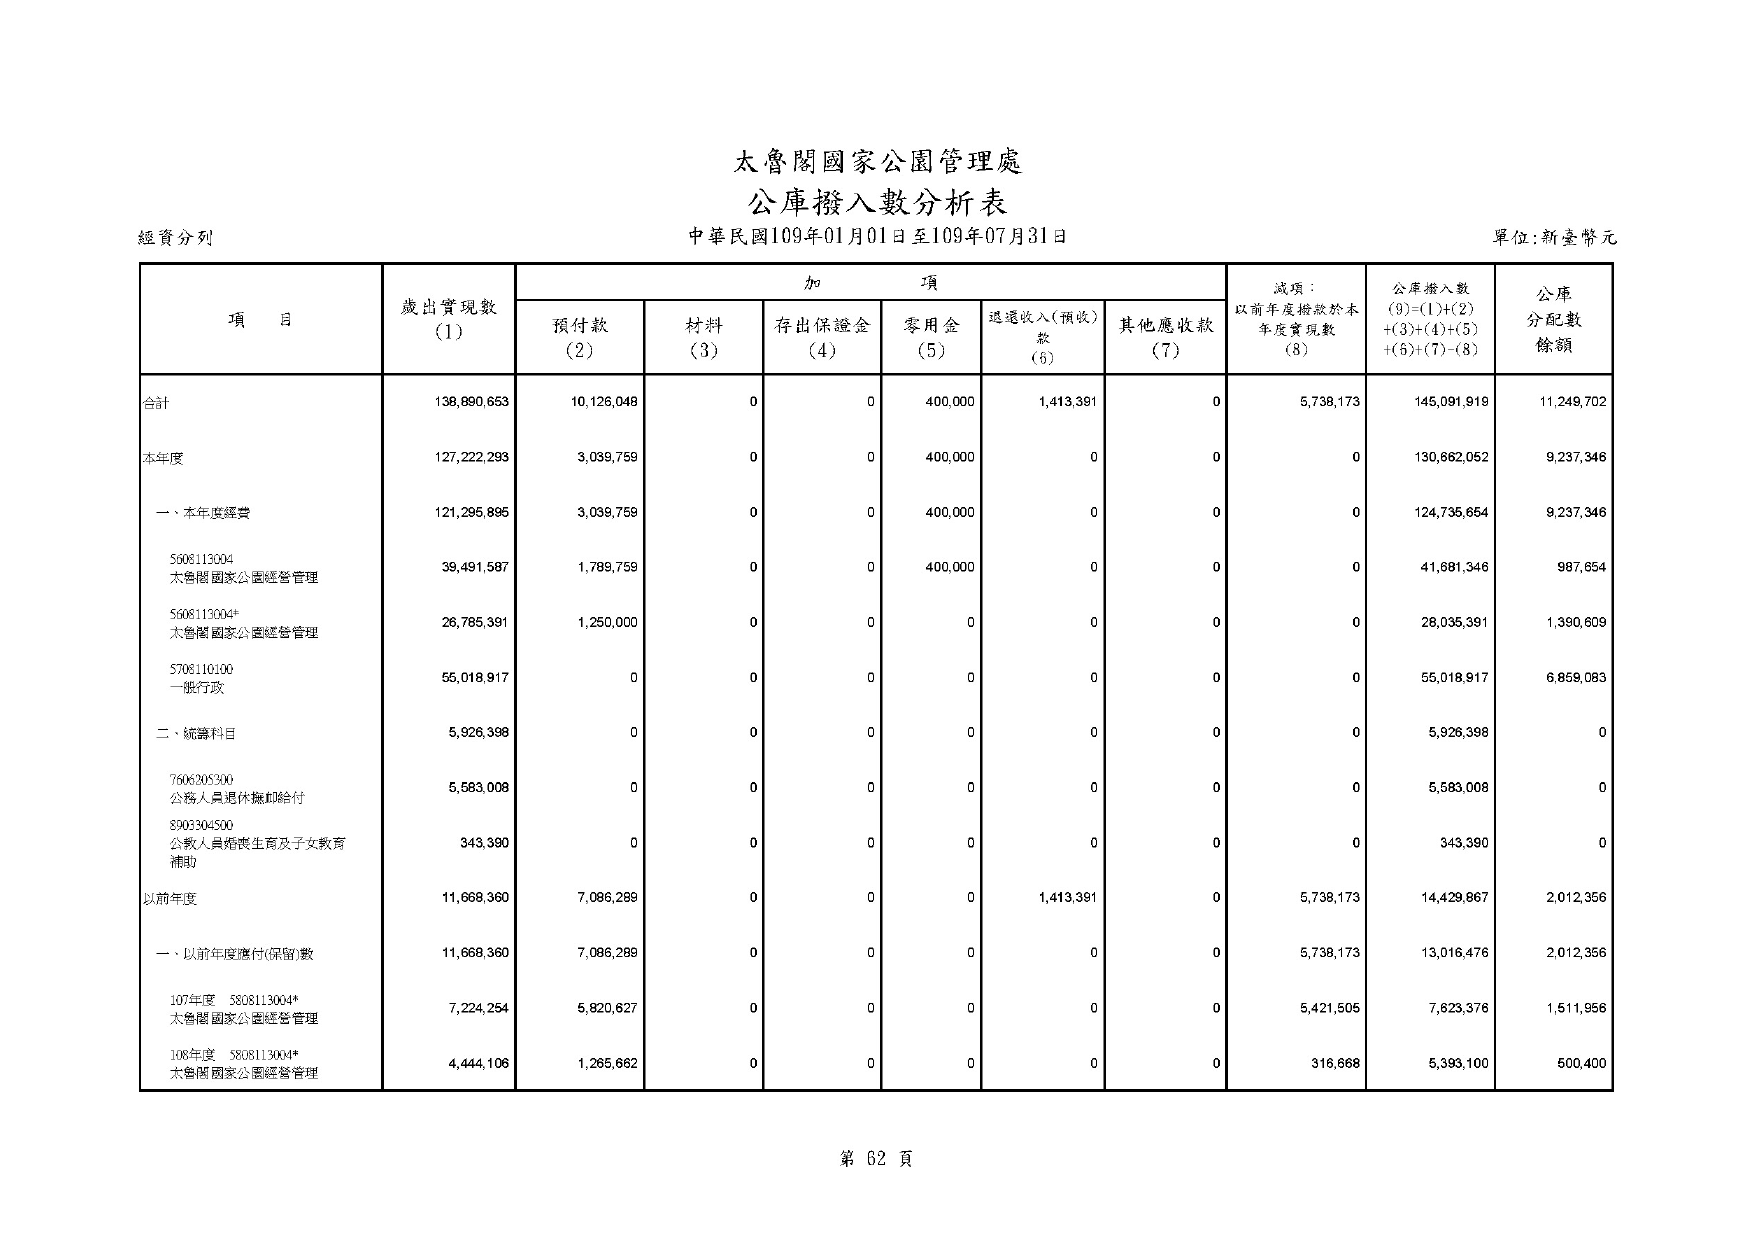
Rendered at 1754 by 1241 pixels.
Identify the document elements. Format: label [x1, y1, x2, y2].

picture [59, 59, 1695, 1216]
